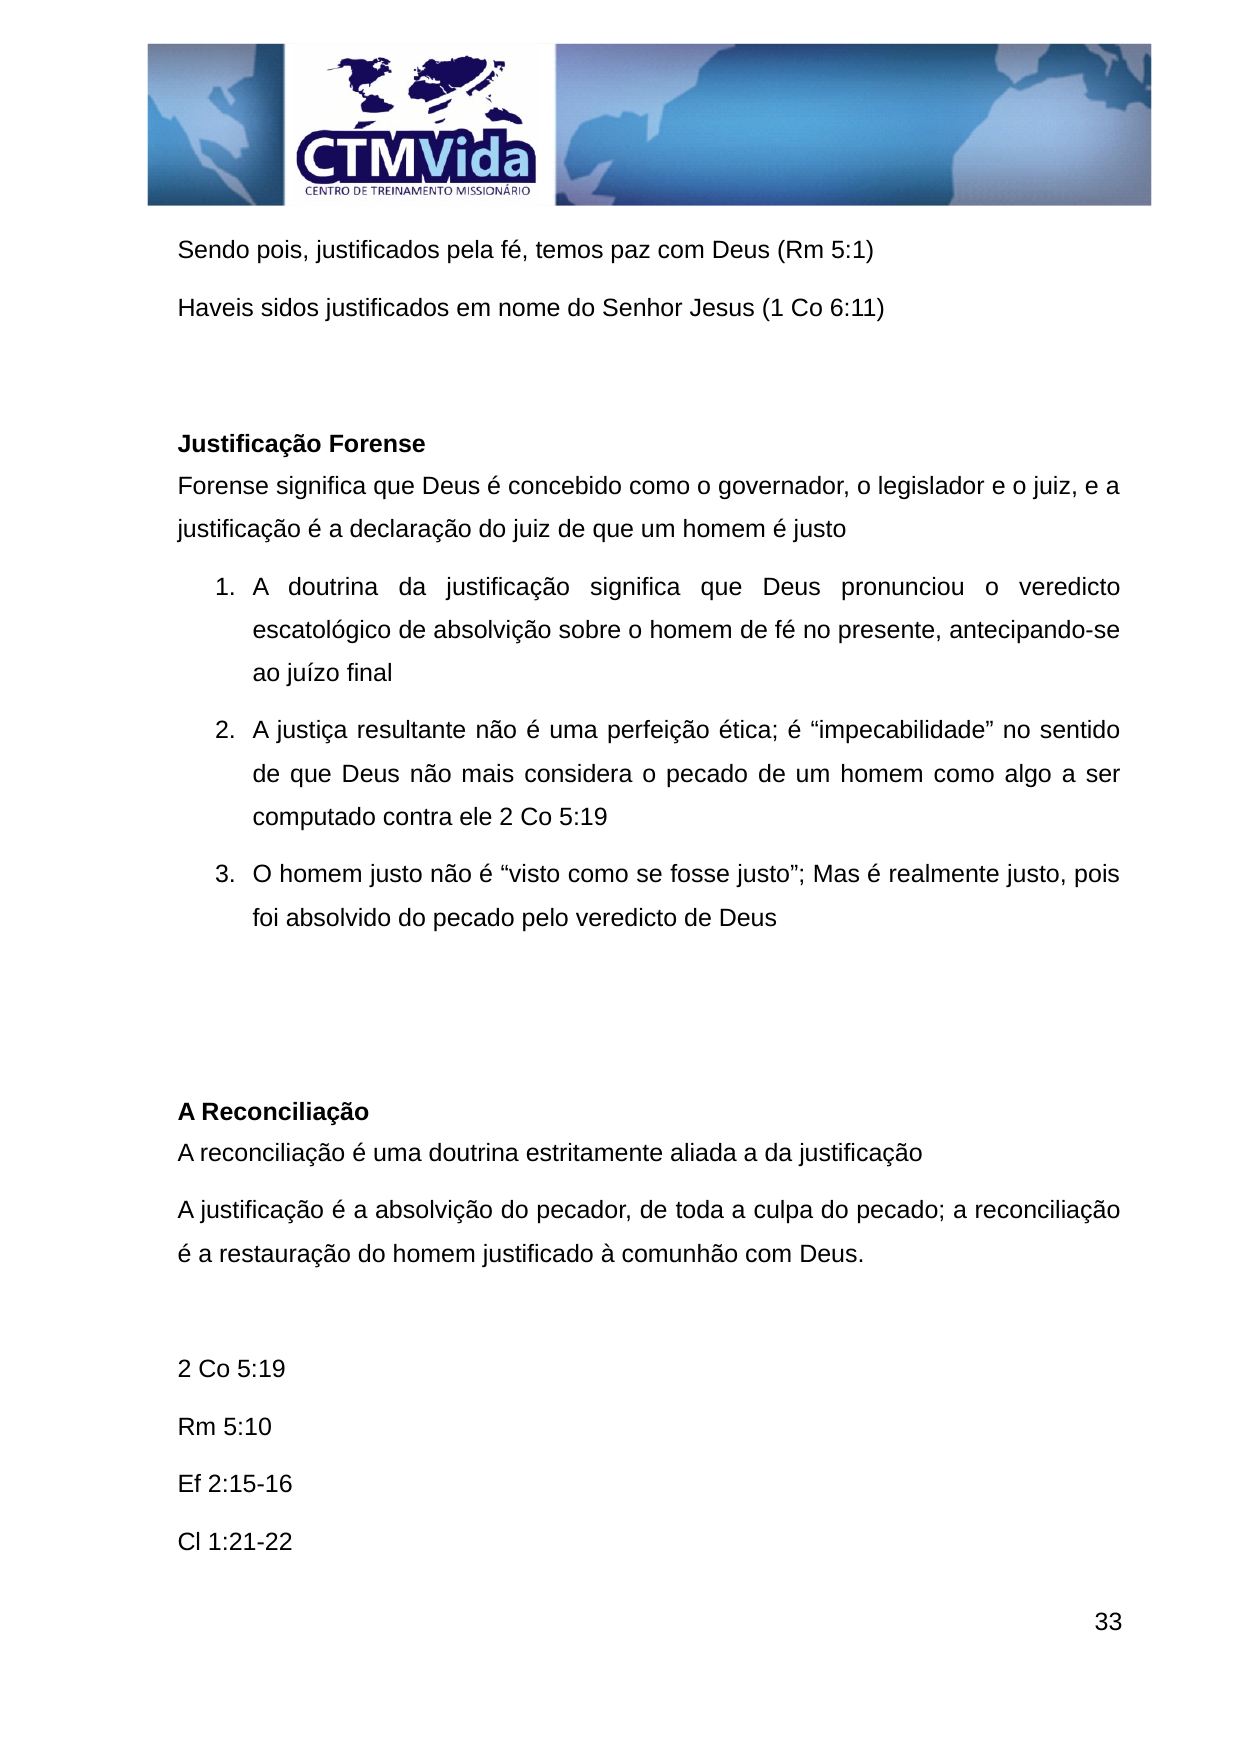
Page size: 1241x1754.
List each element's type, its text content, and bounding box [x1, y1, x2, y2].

list A justiça resultante não é uma perfeição ética; é “impecabilidade” no sentido de que Deus não mais considera o pecado de um homem como algo a ser computado contra ele 2 Co 5:19 [215, 715, 1122, 830]
picture [147, 43, 1152, 206]
list A doutrina da justificação significa que Deus pronunciou o veredicto escatológico de absolvição sobre o homem de fé no presente, antecipando-se ao juízo final [215, 571, 1122, 686]
text Sendo pois, justificados pela fé, temos paz com Deus (Rm 5:1) [177, 235, 1122, 264]
subtitle Justificação forense [177, 429, 1122, 458]
text 2 Co 5:19 [177, 1354, 1122, 1383]
text Ef 2:15-16 [177, 1469, 1122, 1498]
list O homem justo não é “visto como se fosse justo”; Mas é realmente justo, pois foi absolvido do pecado pelo veredicto de Deus [215, 859, 1122, 931]
text A reconciliação é uma doutrina estritamente aliada a da justificação [177, 1138, 1122, 1166]
text Forense significa que Deus é concebido como o governador, o legislador e o juiz, e a justificação é a declaração do juiz de que um homem é justo [177, 471, 1122, 542]
text Cl 1:21-22 [177, 1527, 1122, 1556]
subtitle A reconciliação [177, 1096, 1122, 1125]
text A justificação é a absolvição do pecador, de toda a culpa do pecado; a reconciliação é a restauração do homem justificado à comunhão com Deus. [177, 1195, 1122, 1267]
text Haveis sidos justificados em nome do Senhor Jesus (1 Co 6:11) [177, 293, 1122, 322]
text Rm 5:10 [177, 1412, 1122, 1440]
